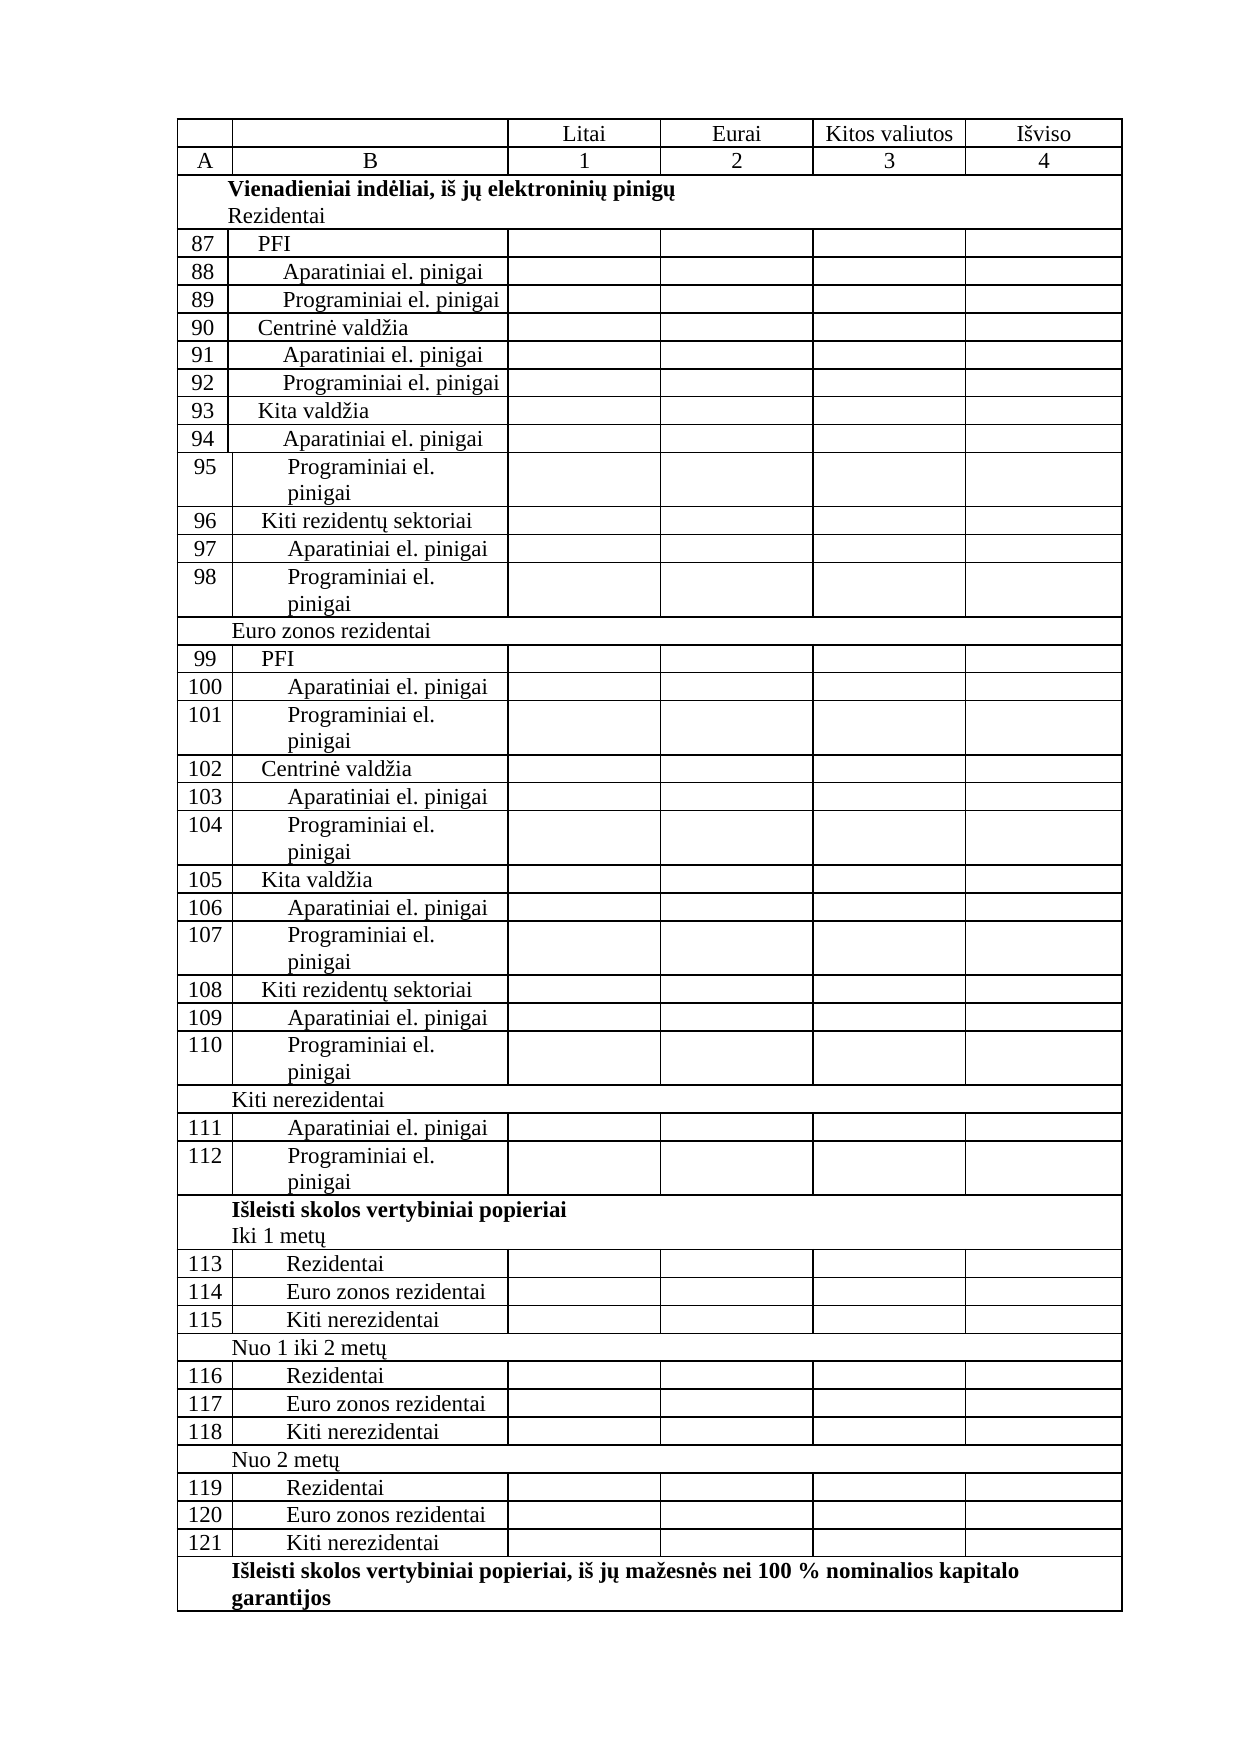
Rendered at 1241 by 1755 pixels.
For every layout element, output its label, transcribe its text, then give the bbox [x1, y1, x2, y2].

table_cell [661, 894, 812, 920]
table_cell [814, 1114, 965, 1140]
table_cell [661, 646, 812, 672]
table_cell 1 [509, 148, 660, 174]
table_cell [966, 1362, 1121, 1388]
table_cell Programiniai el. pinigai [233, 701, 507, 754]
table_cell Kiti nerezidentai [178, 1086, 1121, 1112]
table_cell [966, 1390, 1121, 1416]
table_cell [509, 1142, 660, 1194]
table_cell Nuo 2 metų [178, 1446, 1121, 1472]
table_cell [814, 673, 965, 700]
table_cell [966, 1502, 1121, 1528]
table_cell Kiti nerezidentai [233, 1418, 507, 1444]
table_cell [814, 1474, 965, 1500]
table_cell [509, 370, 660, 396]
table_cell Kiti nerezidentai [233, 1530, 507, 1556]
table_cell [661, 1004, 812, 1030]
table_cell [509, 1474, 660, 1500]
table_cell [814, 756, 965, 782]
table_cell [509, 1278, 660, 1304]
table_cell [509, 258, 660, 284]
table_cell [661, 425, 812, 452]
table_cell 105 [178, 866, 232, 892]
table_cell Aparatiniai el. pinigai [233, 783, 507, 810]
table_cell [509, 397, 660, 424]
table_cell [661, 1362, 812, 1388]
table_cell 92 [178, 370, 227, 396]
table_cell [966, 1114, 1121, 1140]
table_cell [509, 646, 660, 672]
table_cell [814, 342, 965, 368]
table_cell Aparatiniai el. pinigai [229, 342, 507, 368]
table_cell [814, 453, 965, 506]
table_cell Programiniai el. pinigai [233, 922, 507, 974]
table_cell [509, 507, 660, 534]
table_cell Rezidentai [233, 1250, 507, 1277]
table_header Litai [509, 120, 660, 146]
table_cell Rezidentai [233, 1474, 507, 1500]
table_cell [966, 783, 1121, 810]
table_cell [966, 811, 1121, 864]
table_cell [661, 258, 812, 284]
table_cell [966, 701, 1121, 754]
table_cell A [178, 148, 232, 174]
table_cell 87 [178, 230, 227, 256]
table_cell [966, 1278, 1121, 1304]
table_cell [661, 1250, 812, 1277]
table_cell Aparatiniai el. pinigai [233, 894, 507, 920]
table_cell [814, 866, 965, 892]
table_cell 97 [178, 535, 232, 562]
table_cell [661, 370, 812, 396]
table_cell 100 [178, 673, 232, 700]
table_cell [814, 507, 965, 534]
table_cell [814, 425, 965, 452]
table_cell [509, 1250, 660, 1277]
table_header Eurai [661, 120, 812, 146]
table_cell [814, 1418, 965, 1444]
table_cell [661, 756, 812, 782]
table_cell 107 [178, 922, 232, 974]
table_cell Programiniai el. pinigai [233, 453, 507, 506]
table_cell [966, 756, 1121, 782]
table_cell [966, 1530, 1121, 1556]
table_cell [814, 314, 965, 340]
table_cell 112 [178, 1142, 232, 1194]
table_cell [814, 370, 965, 396]
table_cell [661, 1114, 812, 1140]
table_cell Vienadieniai indėliai, iš jų elektroninių pinigų Rezidentai [178, 176, 1121, 228]
table_cell Programiniai el. pinigai [233, 811, 507, 864]
table_cell [814, 563, 965, 616]
table_cell 4 [966, 148, 1121, 174]
table_header [233, 120, 507, 146]
table_cell [509, 535, 660, 562]
table_cell [509, 1306, 660, 1332]
table_cell [966, 1474, 1121, 1500]
table_cell 118 [178, 1418, 232, 1444]
table_cell [661, 286, 812, 312]
table_cell [509, 1032, 660, 1084]
table_cell [966, 453, 1121, 506]
table_cell 101 [178, 701, 232, 754]
table_cell [814, 701, 965, 754]
table_cell [509, 425, 660, 452]
table_cell [509, 866, 660, 892]
table_cell [661, 1306, 812, 1332]
table_cell [966, 507, 1121, 534]
table_cell [661, 1278, 812, 1304]
table_cell [966, 976, 1121, 1002]
table_cell 106 [178, 894, 232, 920]
table_cell [966, 1142, 1121, 1194]
table_cell [814, 1306, 965, 1332]
table_cell [661, 1032, 812, 1084]
table_cell [661, 230, 812, 256]
table_cell [661, 453, 812, 506]
table_cell Euro zonos rezidentai [178, 618, 1121, 644]
table_cell [966, 258, 1121, 284]
table_cell [814, 397, 965, 424]
table_cell [509, 286, 660, 312]
table_cell [814, 783, 965, 810]
table_cell [509, 701, 660, 754]
table_cell Programiniai el. pinigai [233, 1032, 507, 1084]
table_cell [509, 453, 660, 506]
table_cell 91 [178, 342, 227, 368]
table_cell [509, 1390, 660, 1416]
table_cell 93 [178, 397, 227, 424]
table_cell [814, 286, 965, 312]
table_cell [661, 1418, 812, 1444]
table_cell 89 [178, 286, 227, 312]
table_cell [814, 922, 965, 974]
table_cell 114 [178, 1278, 232, 1304]
table_cell [661, 314, 812, 340]
table_cell [509, 563, 660, 616]
table_cell [966, 673, 1121, 700]
table_cell [661, 535, 812, 562]
table_cell [661, 922, 812, 974]
table_cell [661, 783, 812, 810]
table_cell [661, 811, 812, 864]
table_cell [509, 756, 660, 782]
table_cell [814, 535, 965, 562]
table_cell [661, 1390, 812, 1416]
table_cell [509, 342, 660, 368]
table_cell [509, 314, 660, 340]
table_cell [661, 976, 812, 1002]
table_cell [966, 646, 1121, 672]
table_cell [966, 563, 1121, 616]
table_cell 111 [178, 1114, 232, 1140]
table_cell Aparatiniai el. pinigai [233, 673, 507, 700]
table_cell Aparatiniai el. pinigai [229, 258, 507, 284]
table_cell Kiti nerezidentai [233, 1306, 507, 1332]
table_cell [966, 230, 1121, 256]
table_cell [509, 1418, 660, 1444]
table_cell Programiniai el. pinigai [229, 286, 507, 312]
table_cell [966, 866, 1121, 892]
table_cell [966, 314, 1121, 340]
table_cell [509, 894, 660, 920]
table_cell PFI [229, 230, 507, 256]
table_cell [509, 1362, 660, 1388]
table_cell 104 [178, 811, 232, 864]
table_cell [814, 976, 965, 1002]
table_cell Rezidentai [233, 1362, 507, 1388]
table_cell 90 [178, 314, 227, 340]
table_cell [814, 1278, 965, 1304]
table_cell [966, 286, 1121, 312]
table_header [178, 120, 232, 146]
table_cell [509, 811, 660, 864]
table_cell [509, 922, 660, 974]
table_cell Išleisti skolos vertybiniai popieriai Iki 1 metų [178, 1196, 1121, 1249]
table_cell [814, 1502, 965, 1528]
table_cell 116 [178, 1362, 232, 1388]
table_cell [509, 783, 660, 810]
table_cell [966, 894, 1121, 920]
table_cell 119 [178, 1474, 232, 1500]
table_cell [509, 1004, 660, 1030]
table_cell Aparatiniai el. pinigai [229, 425, 507, 452]
table_cell [661, 1474, 812, 1500]
table_cell [966, 1418, 1121, 1444]
table_cell [966, 425, 1121, 452]
table_cell 95 [178, 453, 232, 506]
table_cell [966, 922, 1121, 974]
table_cell [966, 370, 1121, 396]
table_cell 117 [178, 1390, 232, 1416]
table_cell Euro zonos rezidentai [233, 1502, 507, 1528]
table_cell [509, 1530, 660, 1556]
table_cell Nuo 1 iki 2 metų [178, 1334, 1121, 1360]
table_cell 120 [178, 1502, 232, 1528]
table_cell 115 [178, 1306, 232, 1332]
table_cell [509, 230, 660, 256]
table_cell [661, 563, 812, 616]
table_cell Kita valdžia [229, 397, 507, 424]
table_cell [661, 342, 812, 368]
table_cell Išleisti skolos vertybiniai popieriai, iš jų mažesnės nei 100 % nominalios kapitalo garantijos [178, 1557, 1121, 1610]
table_cell 108 [178, 976, 232, 1002]
table_cell [661, 1142, 812, 1194]
table_cell 102 [178, 756, 232, 782]
table_cell 98 [178, 563, 232, 616]
table_cell Programiniai el. pinigai [233, 563, 507, 616]
table_cell [814, 1530, 965, 1556]
table_cell Centrinė valdžia [229, 314, 507, 340]
table_cell [814, 258, 965, 284]
table_cell Euro zonos rezidentai [233, 1278, 507, 1304]
table_cell [814, 230, 965, 256]
table_cell [661, 1530, 812, 1556]
table_cell [814, 1032, 965, 1084]
table_cell [661, 701, 812, 754]
table_cell 96 [178, 507, 232, 534]
table_cell [509, 1502, 660, 1528]
table_cell [814, 646, 965, 672]
table_cell [509, 1114, 660, 1140]
table_cell [966, 535, 1121, 562]
table_cell PFI [233, 646, 507, 672]
table_cell Programiniai el. pinigai [229, 370, 507, 396]
table_header Išviso [966, 120, 1121, 146]
table_cell Programiniai el. pinigai [233, 1142, 507, 1194]
table_cell 88 [178, 258, 227, 284]
table_cell [814, 1390, 965, 1416]
table_cell [966, 1250, 1121, 1277]
table_cell [966, 1032, 1121, 1084]
table_cell [661, 673, 812, 700]
table_cell 99 [178, 646, 232, 672]
table_cell Euro zonos rezidentai [233, 1390, 507, 1416]
table_cell Kiti rezidentų sektoriai [233, 507, 507, 534]
table_cell 2 [661, 148, 812, 174]
table_cell [661, 507, 812, 534]
table_cell 110 [178, 1032, 232, 1084]
table_cell [509, 673, 660, 700]
table_cell 94 [178, 425, 227, 452]
table_cell [814, 1362, 965, 1388]
table_cell B [233, 148, 507, 174]
table_cell Kiti rezidentų sektoriai [233, 976, 507, 1002]
table_cell [966, 1306, 1121, 1332]
table_cell [661, 866, 812, 892]
table_cell [814, 811, 965, 864]
table_cell [661, 397, 812, 424]
table_cell Centrinė valdžia [233, 756, 507, 782]
table_cell [966, 1004, 1121, 1030]
table_cell Aparatiniai el. pinigai [233, 535, 507, 562]
table_header Kitos valiutos [814, 120, 965, 146]
table_cell [661, 1502, 812, 1528]
table_cell Aparatiniai el. pinigai [233, 1114, 507, 1140]
table_cell [966, 397, 1121, 424]
table_cell [814, 1004, 965, 1030]
table_cell [814, 1142, 965, 1194]
table_cell [814, 1250, 965, 1277]
table_cell 103 [178, 783, 232, 810]
table_cell 109 [178, 1004, 232, 1030]
table_cell 121 [178, 1530, 232, 1556]
table_cell 3 [814, 148, 965, 174]
table_cell Kita valdžia [233, 866, 507, 892]
table_cell Aparatiniai el. pinigai [233, 1004, 507, 1030]
table_cell [966, 342, 1121, 368]
table_cell 113 [178, 1250, 232, 1277]
table_cell [509, 976, 660, 1002]
table_cell [814, 894, 965, 920]
